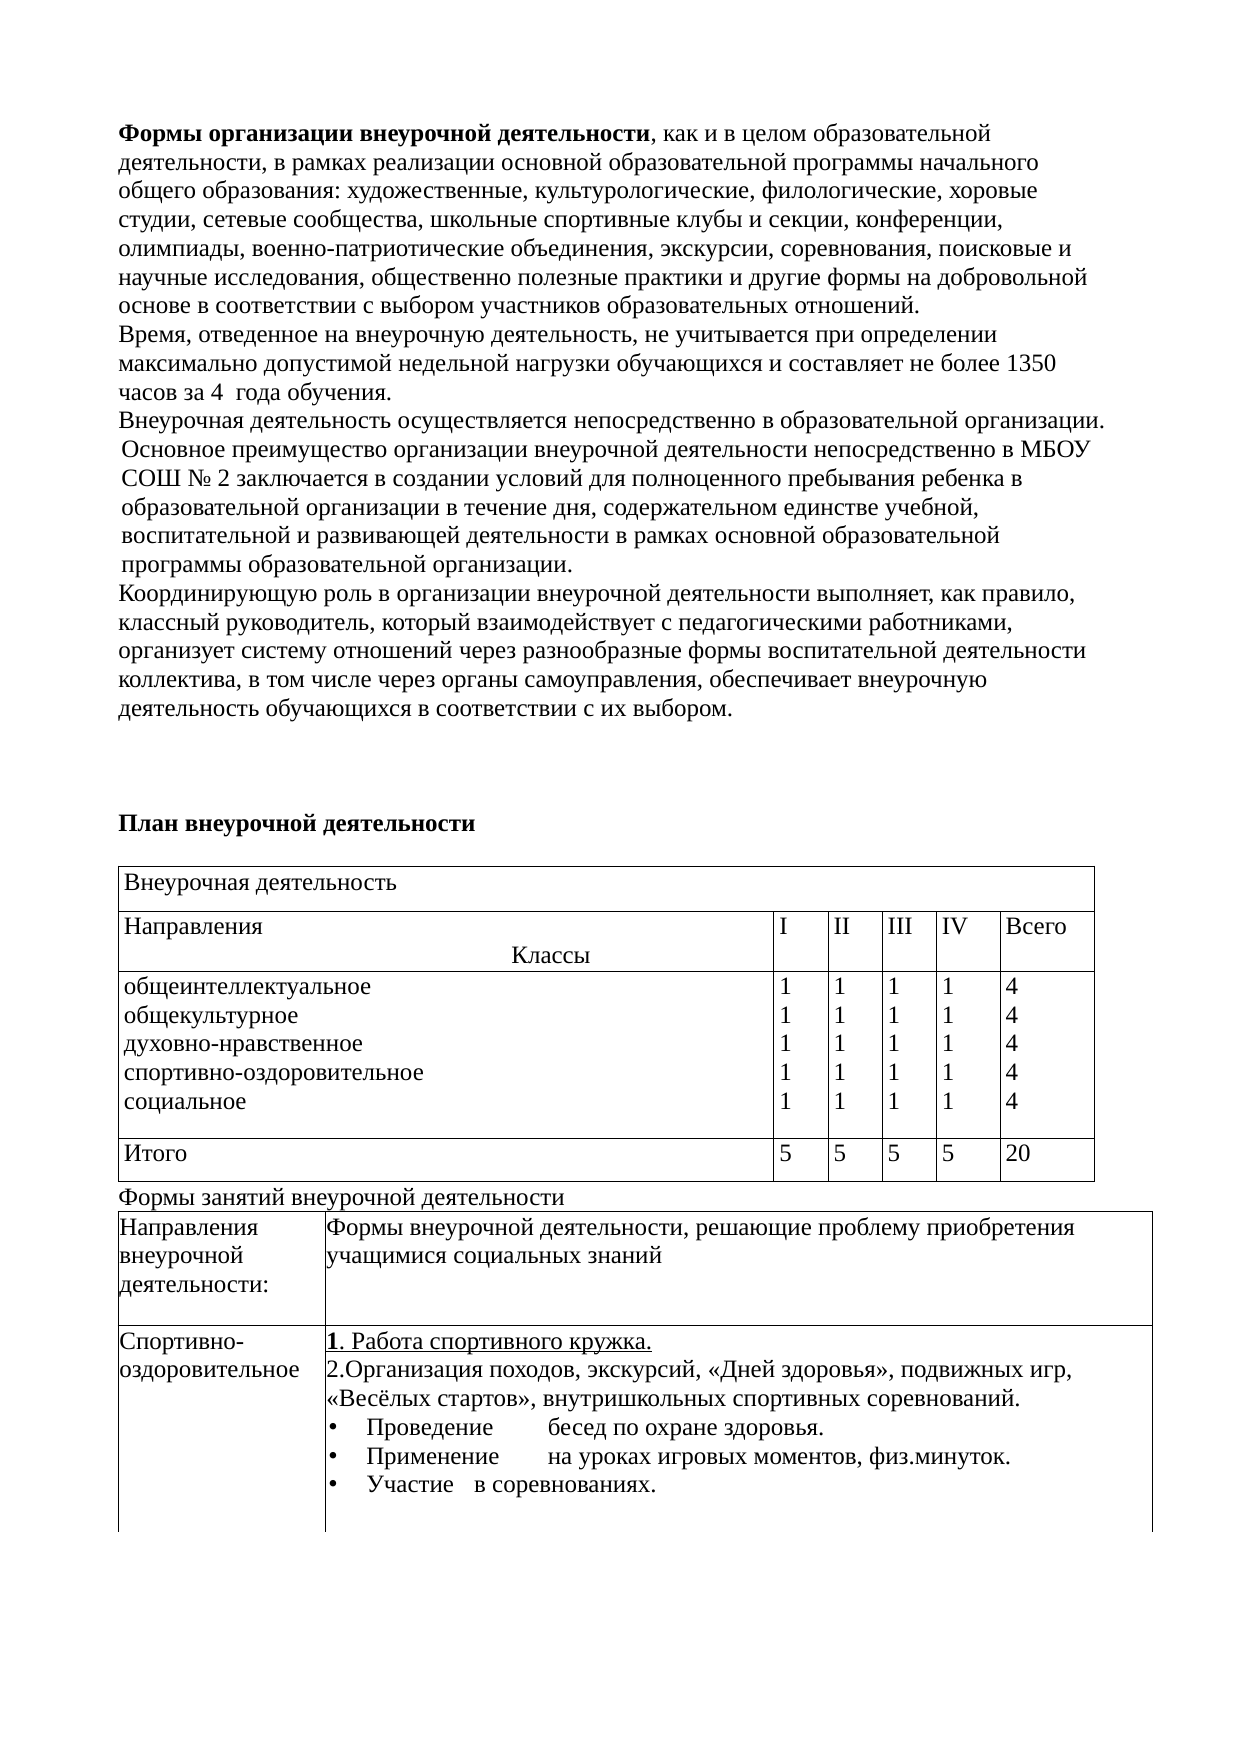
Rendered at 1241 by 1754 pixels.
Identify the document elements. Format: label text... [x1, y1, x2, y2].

table_cell III [883, 912, 936, 971]
table_cell 5 [829, 1139, 882, 1181]
table_header Внеурочная деятельность [119, 867, 1094, 911]
table_cell 5 [937, 1139, 1000, 1181]
table_cell Спортивно- оздоровительное [119, 1326, 325, 1532]
table_cell Итого [119, 1139, 773, 1181]
table_cell 1 1 1 1 1 [937, 972, 1000, 1138]
text План внеурочной деятельности [118, 808, 1122, 837]
table_header Формы внеурочной деятельности, решающие проблему приобретения учащимися социальных знаний [326, 1212, 1152, 1325]
table_cell II [829, 912, 882, 971]
text Время, отведенное на внеурочную деятельность, не учитывается при определении максимально допустимой недельной нагрузки обучающихся и составляет не более 1350 часов за 4 года обучения. [118, 319, 1122, 406]
table_header Направления внеурочной деятельности: [119, 1212, 325, 1325]
table_cell 1 1 1 1 1 [883, 972, 936, 1138]
text Внеурочная деятельность осуществляется непосредственно в образовательной организации. [118, 406, 1122, 434]
table_cell 5 [883, 1139, 936, 1181]
table_cell 20 [1001, 1139, 1094, 1181]
table_cell I [774, 912, 828, 971]
table_cell 1 1 1 1 1 [774, 972, 828, 1138]
table_cell общеинтеллектуальное общекультурное духовно-нравственное спортивно-оздоровительное социальное [119, 972, 773, 1138]
table_cell 4 4 4 4 4 [1001, 972, 1094, 1138]
table_cell Всего [1001, 912, 1094, 971]
text Координирующую роль в организации внеурочной деятельности выполняет, как правило, классный руководитель, который взаимодействует с педагогическими работниками, организует систему отношений через разнообразные формы воспитательной деятельности коллектива, в том числе через органы самоуправления, обеспечивает внеурочную деятельность обучающихся в соответствии с их выбором. [118, 578, 1122, 722]
table_cell Направления Классы [119, 912, 773, 971]
table_cell 5 [774, 1139, 828, 1181]
table_cell 1 1 1 1 1 [829, 972, 882, 1138]
text Формы занятий внеурочной деятельности [118, 1182, 1122, 1211]
table_cell 1. Работа спортивного кружка. 2.Организация походов, экскурсий, «Дней здоровья», подвижных игр, «Весёлых стартов», внутришкольных спортивных соревнований. Проведение бесед по охране здоровья. Применение на уроках игровых моментов, физ.минуток. Участие в соревнованиях. [326, 1326, 1152, 1532]
table_cell IV [937, 912, 1000, 971]
text Формы организации внеурочной деятельности, как и в целом образовательной деятельности, в рамках реализации основной образовательной программы начального общего образования: художественные, культурологические, филологические, хоровые студии, сетевые сообщества, школьные спортивные клубы и секции, конференции, олимпиады, военно-патриотические объединения, экскурсии, соревнования, поисковые и научные исследования, общественно полезные практики и другие формы на добровольной основе в соответствии с выбором участников образовательных отношений. [118, 118, 1122, 319]
text Основное преимущество организации внеурочной деятельности непосредственно в МБОУ СОШ № 2 заключается в создании условий для полноценного пребывания ребенка в образовательной организации в течение дня, содержательном единстве учебной, воспитательной и развивающей деятельности в рамках основной образовательной программы образовательной организации. [121, 434, 1122, 578]
